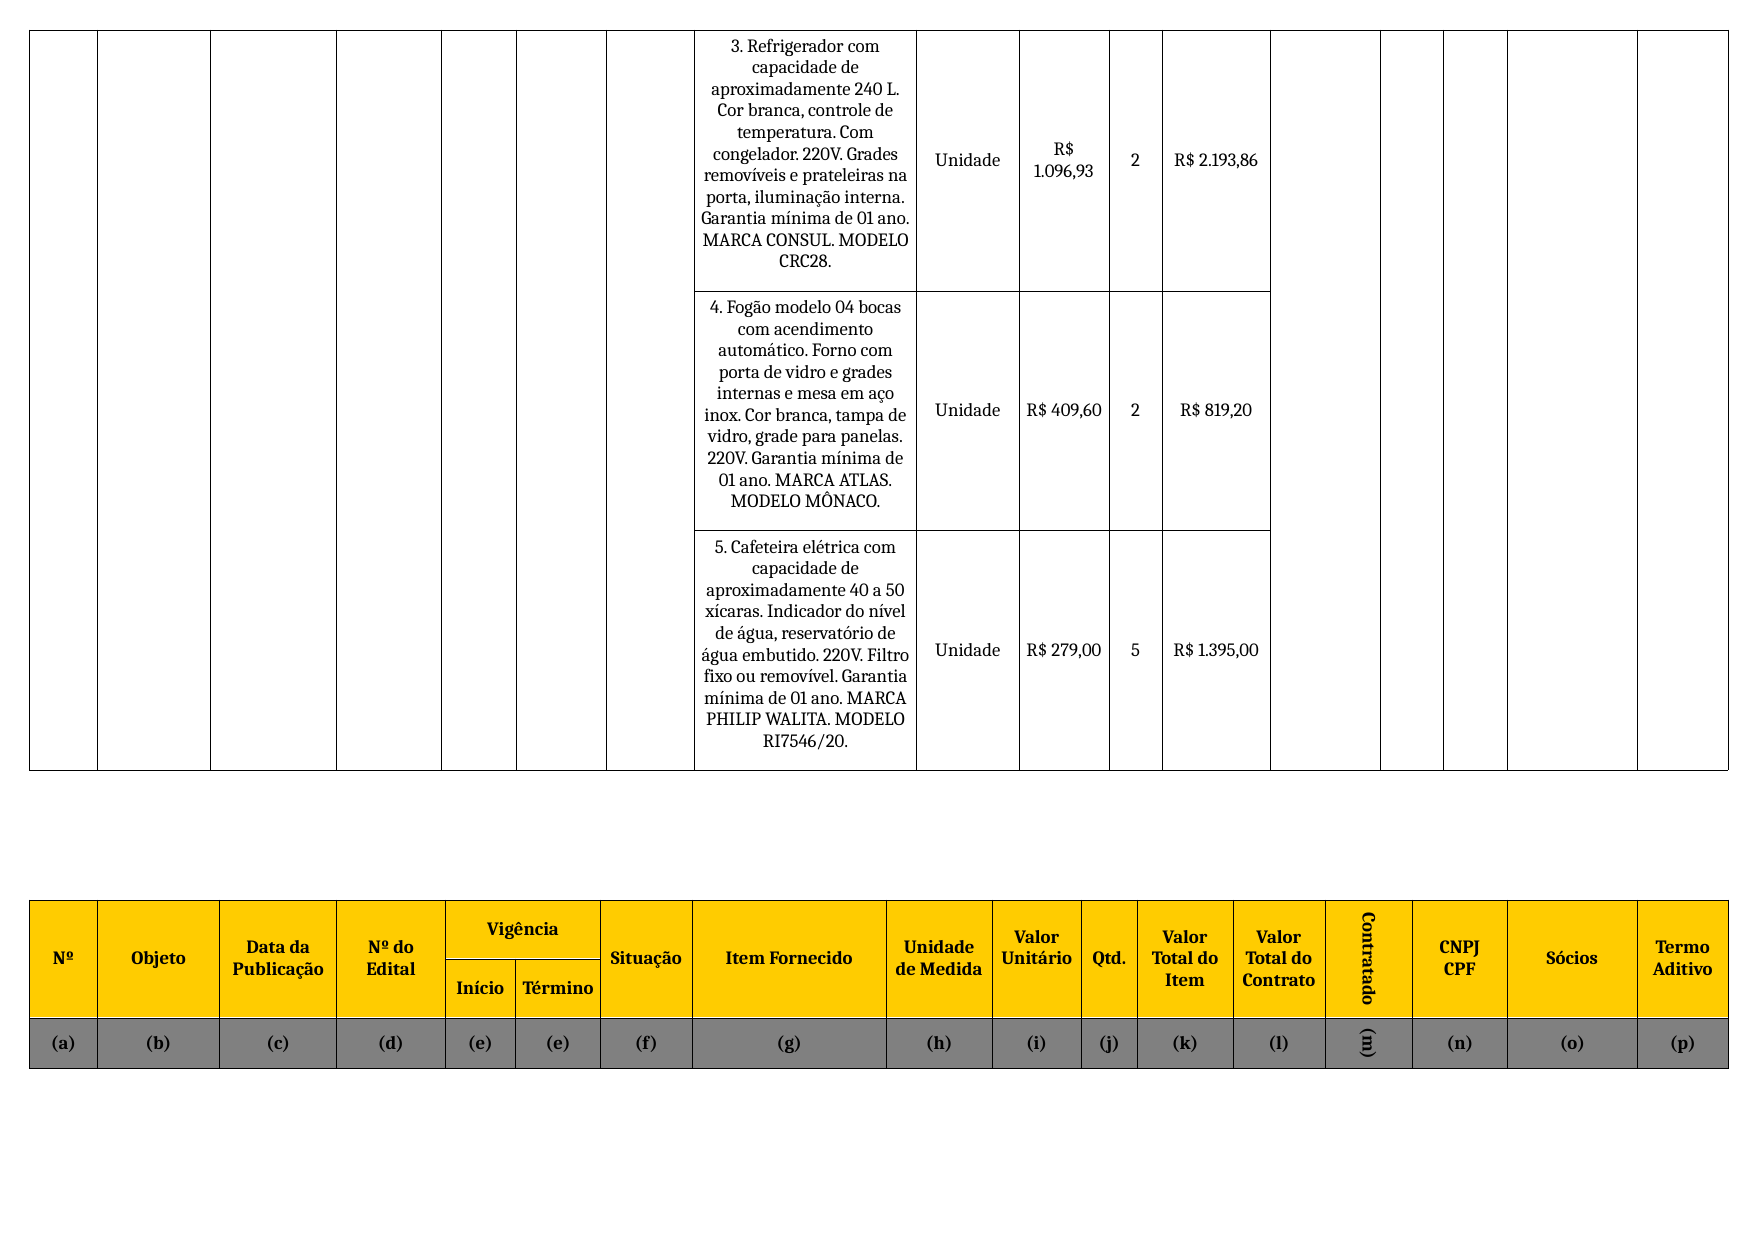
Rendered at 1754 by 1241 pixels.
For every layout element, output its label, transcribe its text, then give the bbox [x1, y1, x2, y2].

table_cell [1271, 31, 1380, 770]
table_cell (n) [1413, 1019, 1507, 1068]
table_header Valor Total do Contrato [1234, 901, 1325, 1017]
table_header Nº [30, 901, 97, 1017]
table_header Termo Aditivo [1638, 901, 1728, 1017]
table_cell [1381, 31, 1443, 770]
table_cell Início [446, 960, 515, 1017]
table_cell R$ 1.395,00 [1163, 531, 1270, 770]
table_cell 2 [1110, 292, 1162, 530]
table_cell Unidade [917, 31, 1019, 291]
table_cell R$ 409,60 [1020, 292, 1109, 530]
table_cell [30, 31, 97, 770]
table_header Qtd. [1082, 901, 1137, 1017]
table_header Sócios [1508, 901, 1637, 1017]
table_cell [98, 31, 210, 770]
table_cell Término [516, 960, 600, 1017]
table_cell (e) [446, 1019, 515, 1068]
table_cell R$ 2.193,86 [1163, 31, 1270, 291]
table_header Situação [601, 901, 692, 1017]
table_header Nº do Edital [337, 901, 445, 1017]
table_cell (i) [993, 1019, 1081, 1068]
table_cell Unidade [917, 292, 1019, 530]
table_cell R$ 1.096,93 [1020, 31, 1109, 291]
table_cell R$ 279,00 [1020, 531, 1109, 770]
table_cell [607, 31, 694, 770]
table_cell (b) [98, 1019, 219, 1068]
table_cell [211, 31, 336, 770]
table_cell R$ 819,20 [1163, 292, 1270, 530]
table_cell (c) [220, 1019, 336, 1068]
table_cell [1638, 31, 1728, 770]
table_cell [442, 31, 516, 770]
table_cell (l) [1234, 1019, 1325, 1068]
table_cell 4. Fogão modelo 04 bocas com acendimento automático. Forno com porta de vidro e grades internas e mesa em aço inox. Cor branca, tampa de vidro, grade para panelas. 220V. Garantia mínima de 01 ano. MARCA ATLAS. MODELO MÔNACO. [695, 292, 916, 530]
table_cell (d) [337, 1019, 445, 1068]
table_cell [517, 31, 606, 770]
table_cell (o) [1508, 1019, 1637, 1068]
table_cell 2 [1110, 31, 1162, 291]
table_header Contratado [1326, 901, 1412, 1017]
table_cell (a) [30, 1019, 97, 1068]
table_cell [337, 31, 441, 770]
table_cell [1508, 31, 1637, 770]
table_cell (k) [1138, 1019, 1233, 1068]
table_header Objeto [98, 901, 219, 1017]
table_cell (e) [516, 1019, 600, 1068]
table_header CNPJ CPF [1413, 901, 1507, 1017]
table_cell Unidade [917, 531, 1019, 770]
table_cell 5. Cafeteira elétrica com capacidade de aproximadamente 40 a 50 xícaras. Indicador do nível de água, reservatório de água embutido. 220V. Filtro fixo ou removível. Garantia mínima de 01 ano. MARCA PHILIP WALITA. MODELO RI7546/20. [695, 531, 916, 770]
table_cell [1444, 31, 1507, 770]
table_cell (j) [1082, 1019, 1137, 1068]
table_header Valor Total do Item [1138, 901, 1233, 1017]
table_cell (h) [887, 1019, 992, 1068]
table_cell 5 [1110, 531, 1162, 770]
table_header Unidade de Medida [887, 901, 992, 1017]
table_cell 3. Refrigerador com capacidade de aproximadamente 240 L. Cor branca, controle de temperatura. Com congelador. 220V. Grades removíveis e prateleiras na porta, iluminação interna. Garantia mínima de 01 ano. MARCA CONSUL. MODELO CRC28. [695, 31, 916, 291]
table_cell (f) [601, 1019, 692, 1068]
table_cell (p) [1638, 1019, 1728, 1068]
table_cell (m) [1326, 1019, 1412, 1068]
table_header Valor Unitário [993, 901, 1081, 1017]
table_cell (g) [693, 1019, 886, 1068]
table_header Vigência [446, 901, 600, 958]
table_header Data da Publicação [220, 901, 336, 1017]
table_header Item Fornecido [693, 901, 886, 1017]
